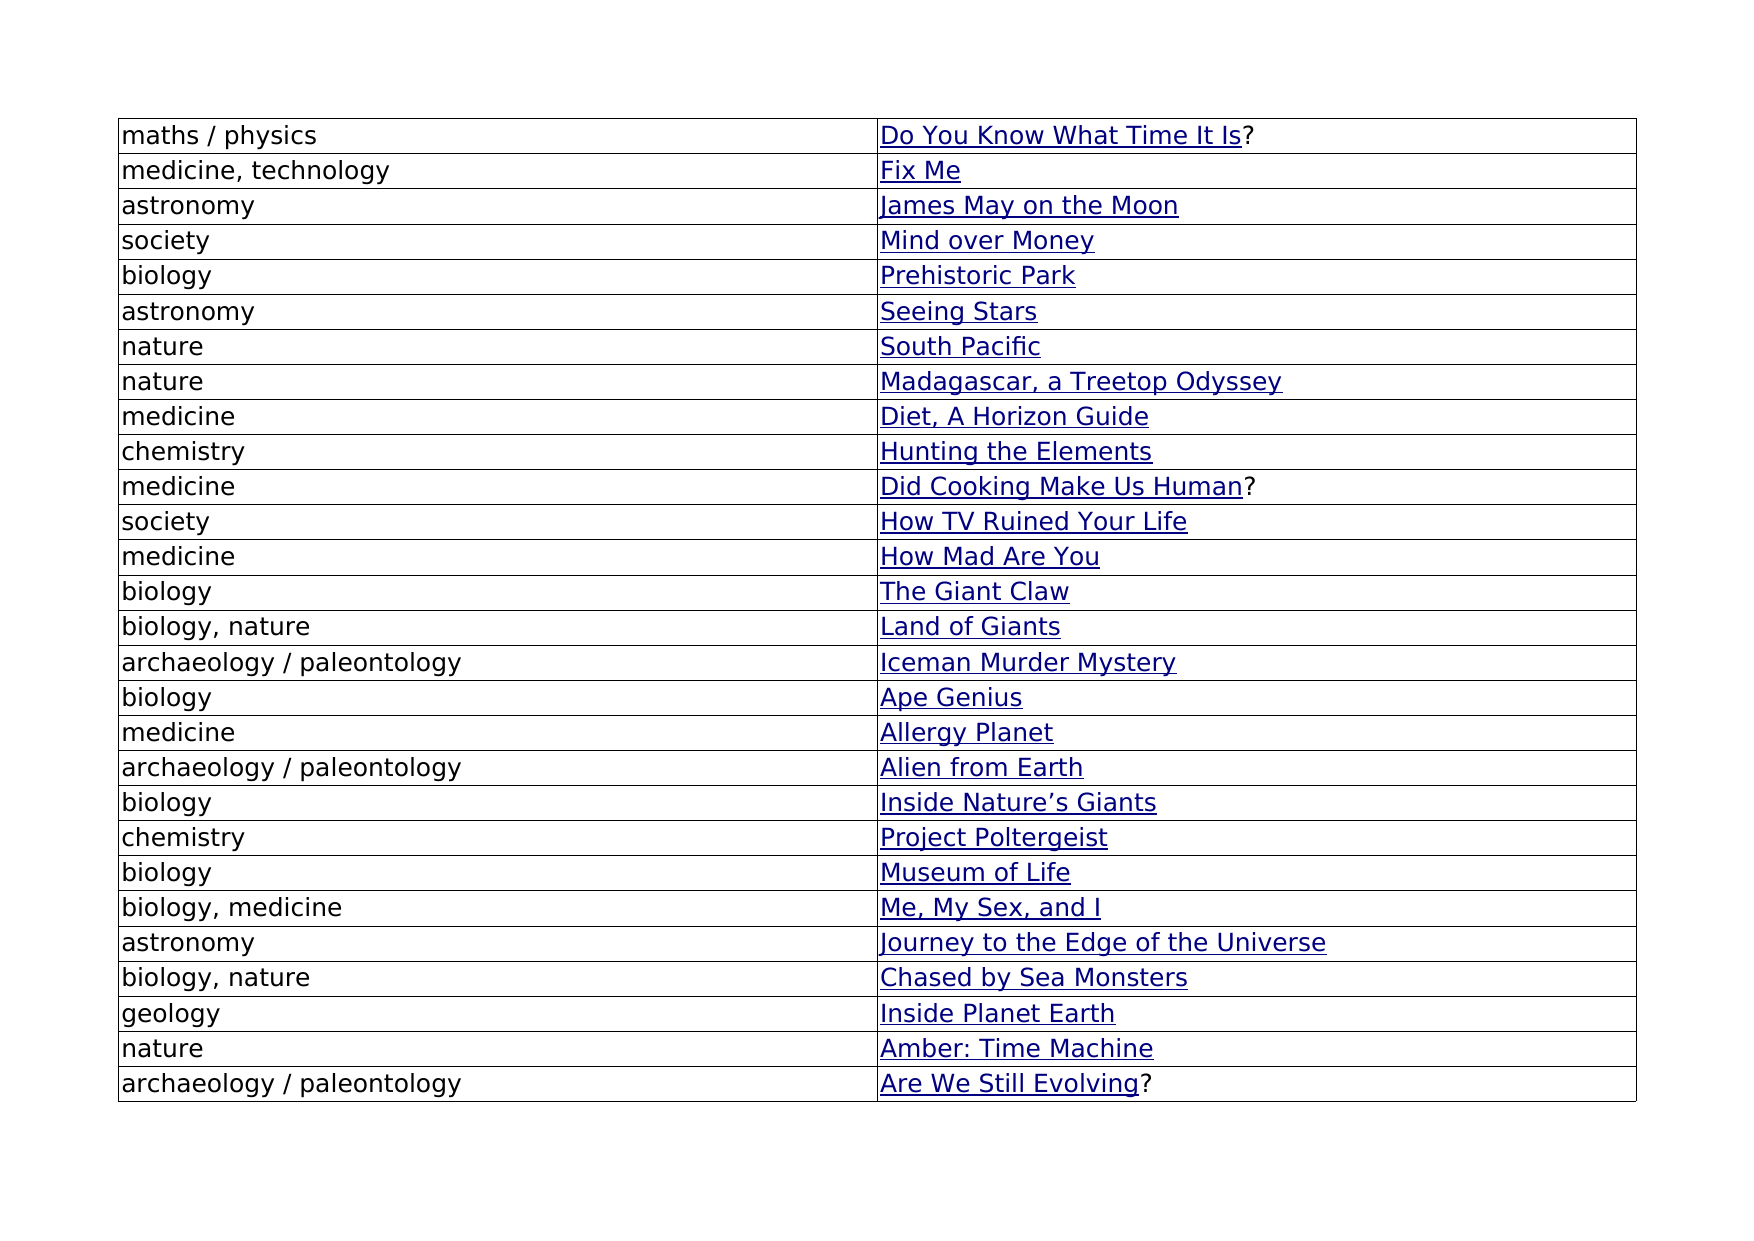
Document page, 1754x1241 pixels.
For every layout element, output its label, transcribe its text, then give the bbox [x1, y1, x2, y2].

table_cell Project Poltergeist [878, 821, 1636, 855]
table_cell Did Cooking Make Us Human? [878, 470, 1636, 504]
table_cell geology [119, 997, 877, 1031]
table_cell biology, medicine [119, 891, 877, 926]
table_cell Seeing Stars [878, 295, 1636, 329]
table_cell Mind over Money [878, 225, 1636, 258]
table_cell Allergy Planet [878, 716, 1636, 750]
table_cell chemistry [119, 821, 877, 855]
table_cell Museum of Life [878, 856, 1636, 890]
table_cell Are We Still Evolving? [878, 1067, 1636, 1101]
table_cell chemistry [119, 435, 877, 469]
table_cell Me, My Sex, and I [878, 891, 1636, 926]
table_cell medicine, technology [119, 154, 877, 188]
table_cell Land of Giants [878, 611, 1636, 645]
table_cell biology, nature [119, 962, 877, 996]
table_cell The Giant Claw [878, 576, 1636, 609]
table_cell nature [119, 1032, 877, 1066]
table_cell medicine [119, 400, 877, 434]
table_cell Inside Nature’s Giants [878, 786, 1636, 820]
table_cell biology [119, 681, 877, 715]
table_cell astronomy [119, 927, 877, 961]
table_cell Inside Planet Earth [878, 997, 1636, 1031]
table_cell nature [119, 330, 877, 364]
table_cell Fix Me [878, 154, 1636, 188]
table_cell Madagascar, a Treetop Odyssey [878, 365, 1636, 399]
table_cell James May on the Moon [878, 189, 1636, 223]
table_cell Amber: Time Machine [878, 1032, 1636, 1066]
table_cell archaeology / paleontology [119, 1067, 877, 1101]
table_cell biology, nature [119, 611, 877, 645]
table_cell Hunting the Elements [878, 435, 1636, 469]
table_cell society [119, 225, 877, 258]
table_cell society [119, 505, 877, 539]
table_cell astronomy [119, 189, 877, 223]
table_cell How Mad Are You [878, 540, 1636, 574]
table_cell nature [119, 365, 877, 399]
table_cell archaeology / paleontology [119, 751, 877, 785]
table_cell Iceman Murder Mystery [878, 646, 1636, 680]
table_cell Journey to the Edge of the Universe [878, 927, 1636, 961]
table_cell Do You Know What Time It Is? [878, 119, 1636, 153]
table_cell medicine [119, 540, 877, 574]
table_cell biology [119, 856, 877, 890]
table_cell medicine [119, 470, 877, 504]
table_cell archaeology / paleontology [119, 646, 877, 680]
table_cell Ape Genius [878, 681, 1636, 715]
table_cell Diet, A Horizon Guide [878, 400, 1636, 434]
table_cell medicine [119, 716, 877, 750]
table_cell How TV Ruined Your Life [878, 505, 1636, 539]
table_cell biology [119, 260, 877, 294]
table_cell biology [119, 576, 877, 609]
table_cell maths / physics [119, 119, 877, 153]
table_cell astronomy [119, 295, 877, 329]
table_cell Chased by Sea Monsters [878, 962, 1636, 996]
table_cell Prehistoric Park [878, 260, 1636, 294]
table_cell biology [119, 786, 877, 820]
table_cell South Pacific [878, 330, 1636, 364]
table_cell Alien from Earth [878, 751, 1636, 785]
